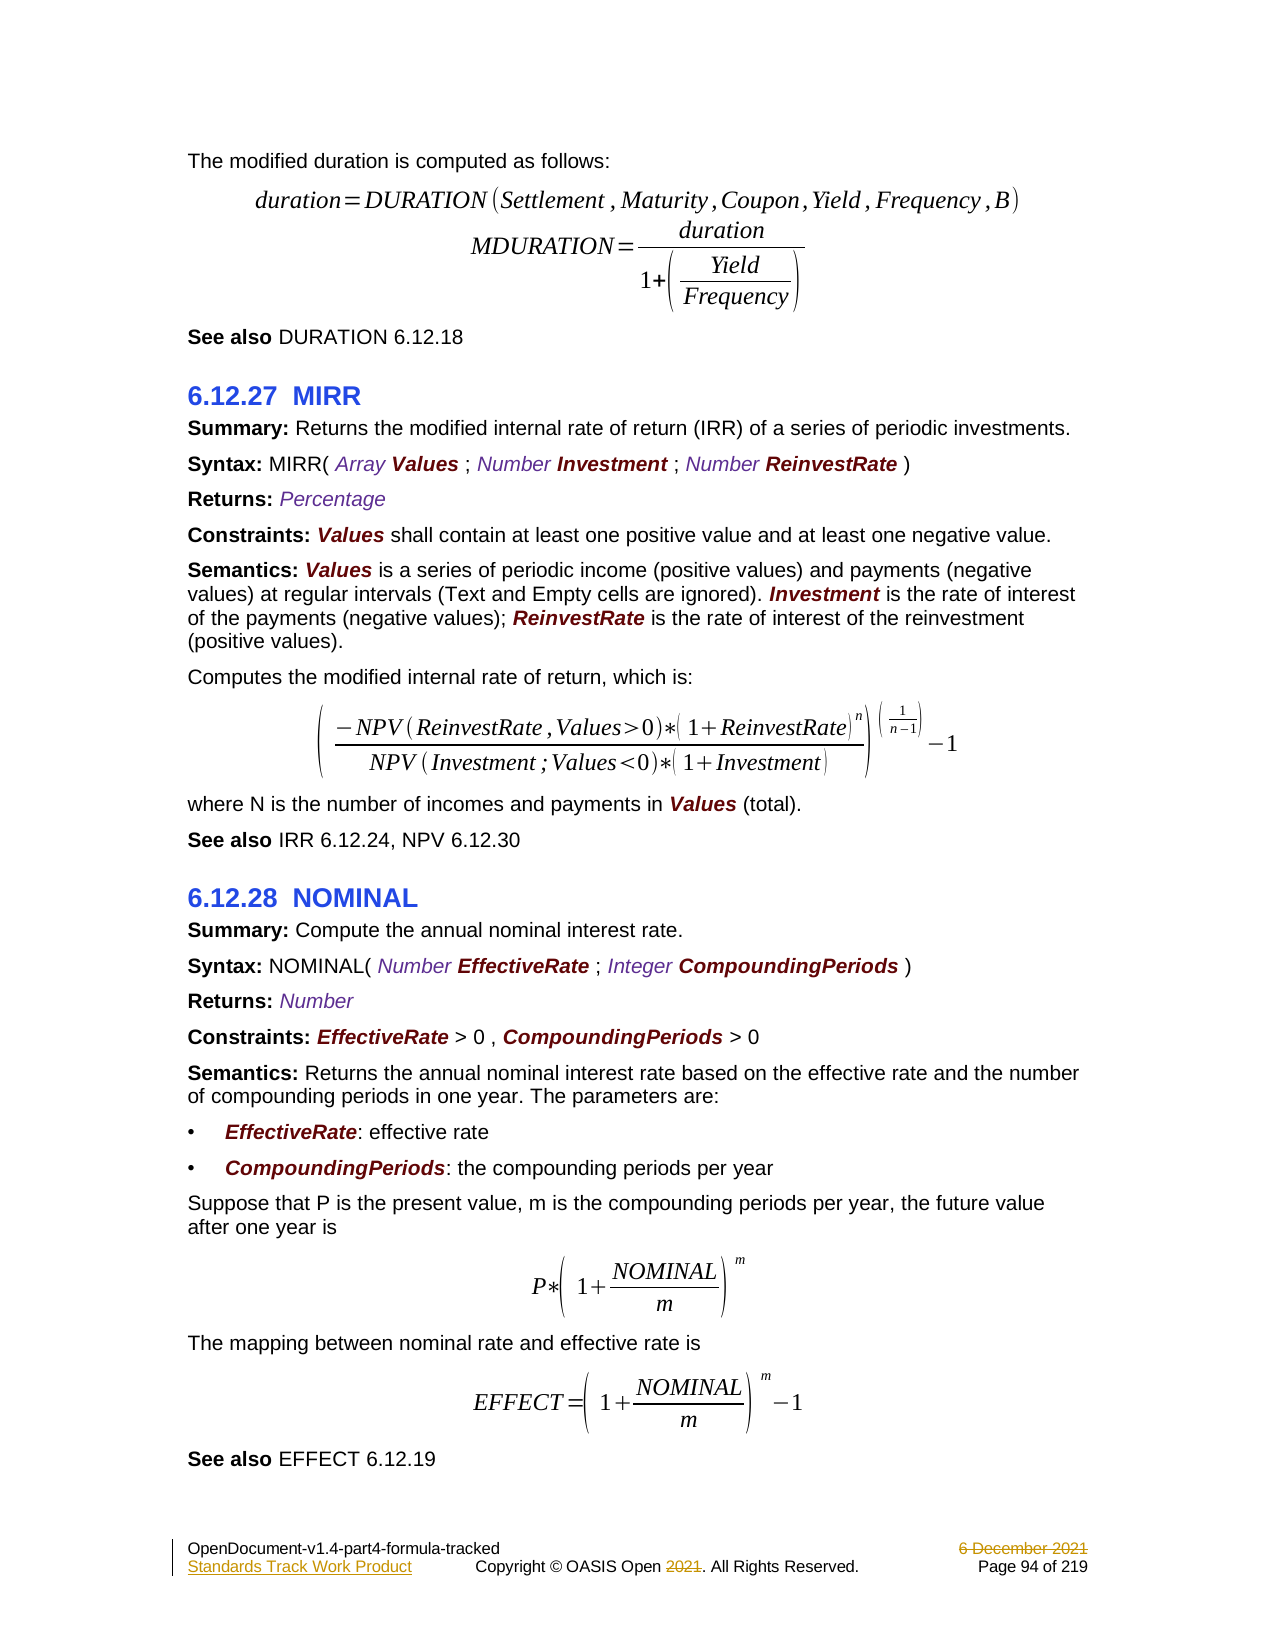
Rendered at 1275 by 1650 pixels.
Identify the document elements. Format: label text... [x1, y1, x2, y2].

text Semantics: Values is a series of periodic income (positive values) and payments (negative values) at regular intervals (Text and Empty cells are ignored). Investment is the rate of interest of the payments (negative values); ReinvestRate is the rate of interest of the reinvestment (positive values). [187, 559, 1088, 653]
text Syntax: MIRR( Array Values ; Number Investment ; Number ReinvestRate ) [187, 452, 1088, 476]
text Syntax: NOMINAL( Number EffectiveRate ; Integer CompoundingPeriods ) [187, 954, 1088, 978]
subtitle NOMINAL [187, 883, 1088, 913]
subtitle MIRR [187, 380, 1088, 410]
text See also EFFECT 6.12.19 [187, 1448, 1088, 1471]
text Returns: Percentage [187, 488, 1088, 511]
text Returns: Number [187, 990, 1088, 1013]
text Summary: Returns the modified internal rate of return (IRR) of a series of periodic investments. [187, 416, 1088, 440]
text Suppose that P is the present value, m is the compounding periods per year, the future value after one year is [187, 1192, 1088, 1239]
text Constraints: Values shall contain at least one positive value and at least one negative value. [187, 523, 1088, 547]
text The mapping between nominal rate and effective rate is [187, 1331, 1088, 1355]
text where N is the number of incomes and payments in Values (total). [187, 792, 1088, 816]
text See also DURATION 6.12.18 [187, 326, 1088, 349]
text See also IRR 6.12.24, NPV 6.12.30 [187, 828, 1088, 852]
text Constraints: EffectiveRate > 0 , CompoundingPeriods > 0 [187, 1026, 1088, 1049]
text The modified duration is computed as follows: [187, 150, 1088, 173]
list EffectiveRate: effective rate [187, 1120, 1088, 1144]
text Semantics: Returns the annual nominal interest rate based on the effective rate and the number of compounding periods in one year. The parameters are: [187, 1061, 1088, 1108]
text Summary: Compute the annual nominal interest rate. [187, 919, 1088, 942]
text Computes the modified internal rate of return, which is: [187, 665, 1088, 689]
list CompoundingPeriods: the compounding periods per year [187, 1156, 1088, 1179]
